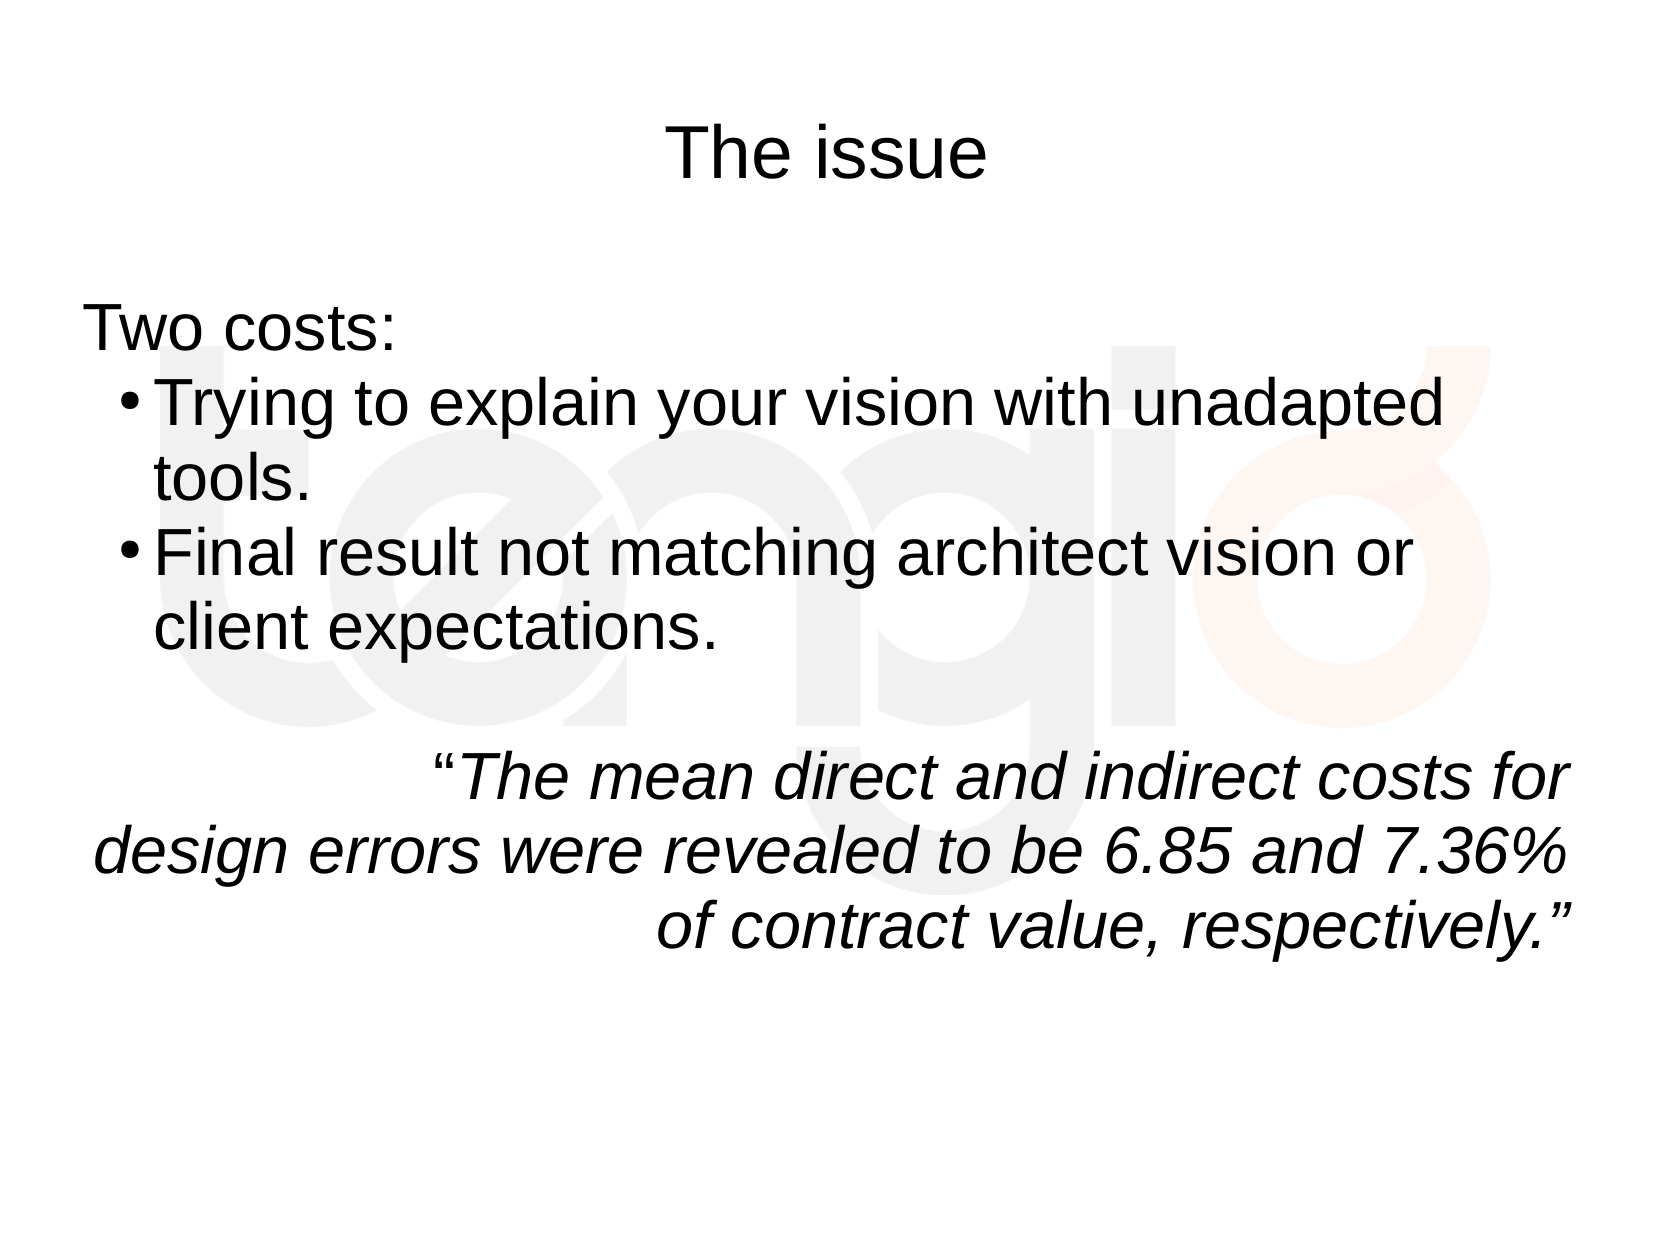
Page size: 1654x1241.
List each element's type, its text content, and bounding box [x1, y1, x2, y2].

subtitle Two costs: Trying to explain your vision with unadapted tools. Final result not matching architect vision or client expectations. “The mean direct and indirect costs for design errors were revealed to be 6.85 and 7.36% of contract value, respectively.” [82, 290, 1571, 1113]
title The issue [82, 49, 1571, 257]
